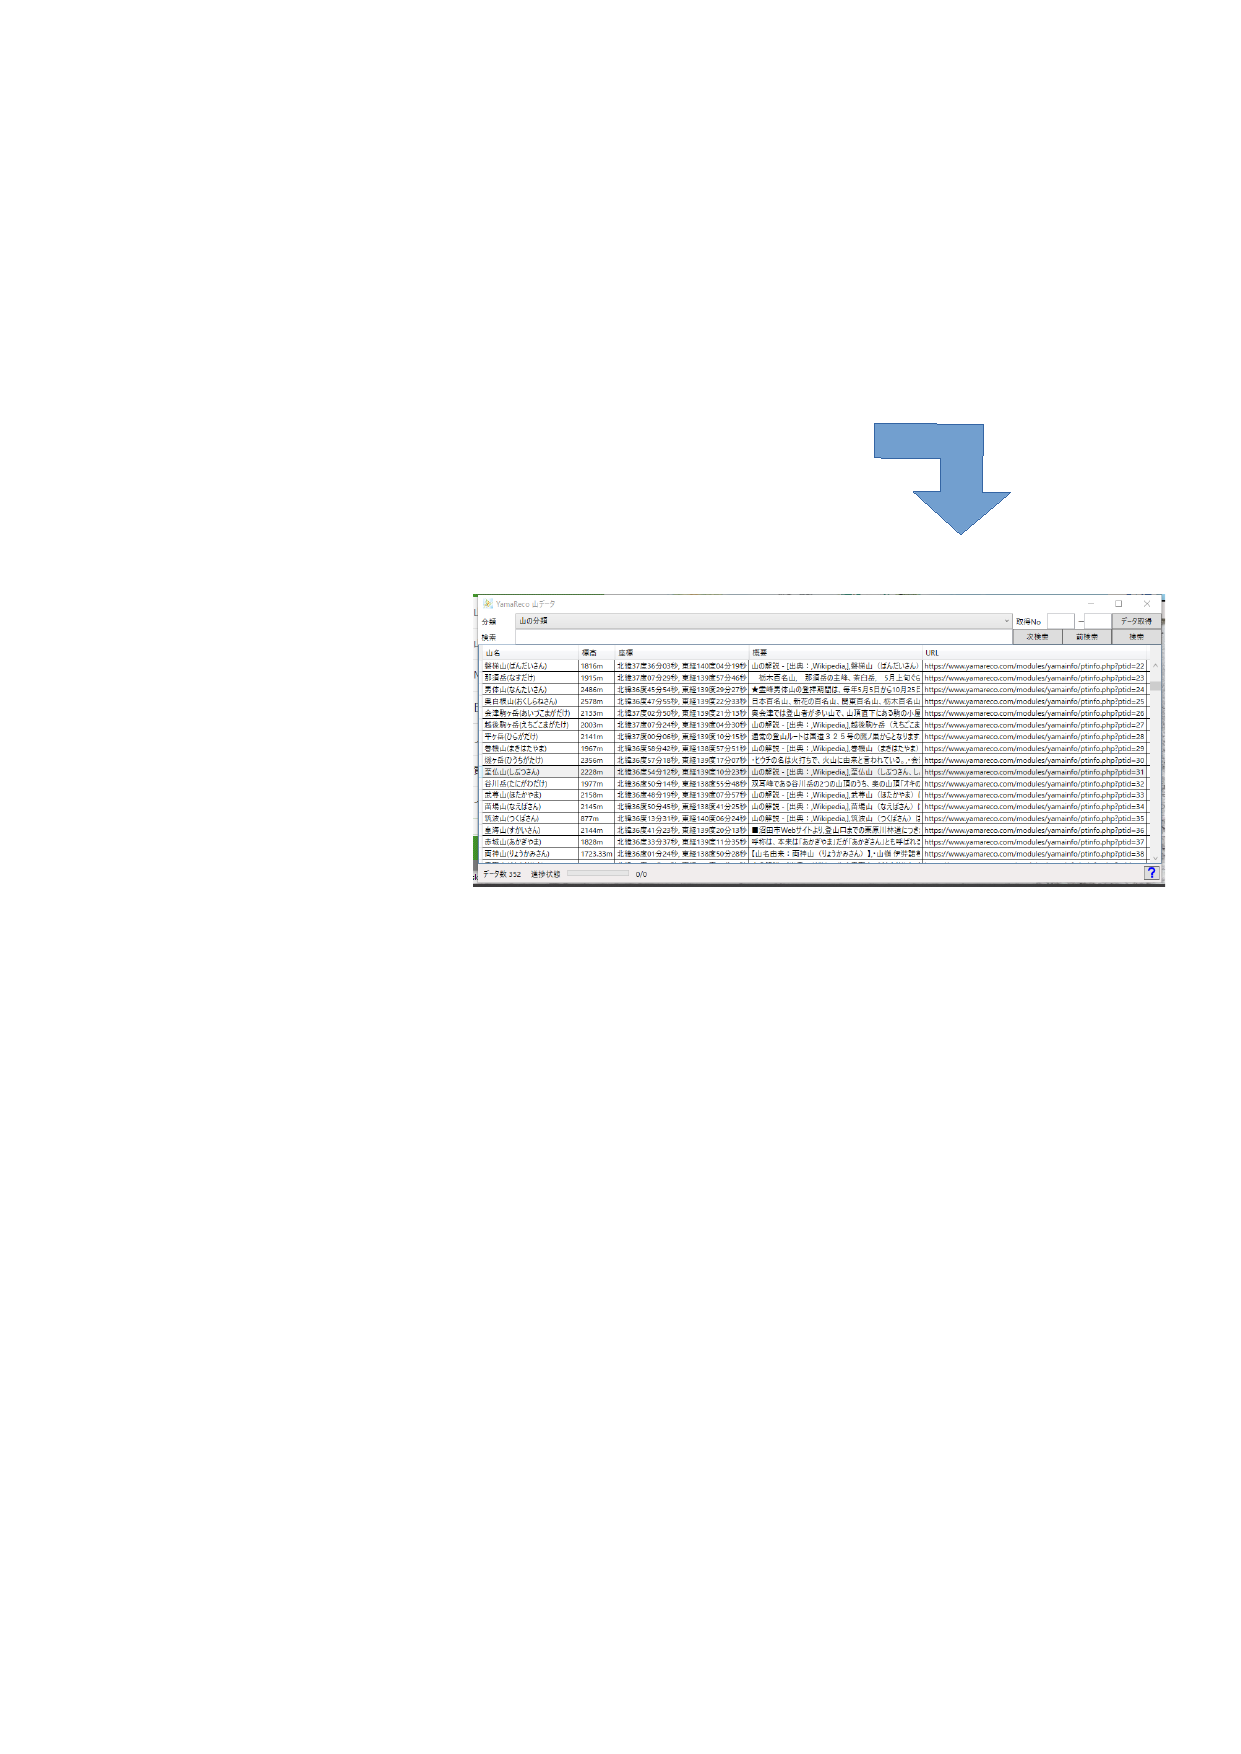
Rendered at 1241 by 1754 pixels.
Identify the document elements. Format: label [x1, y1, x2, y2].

picture [473, 594, 1166, 887]
